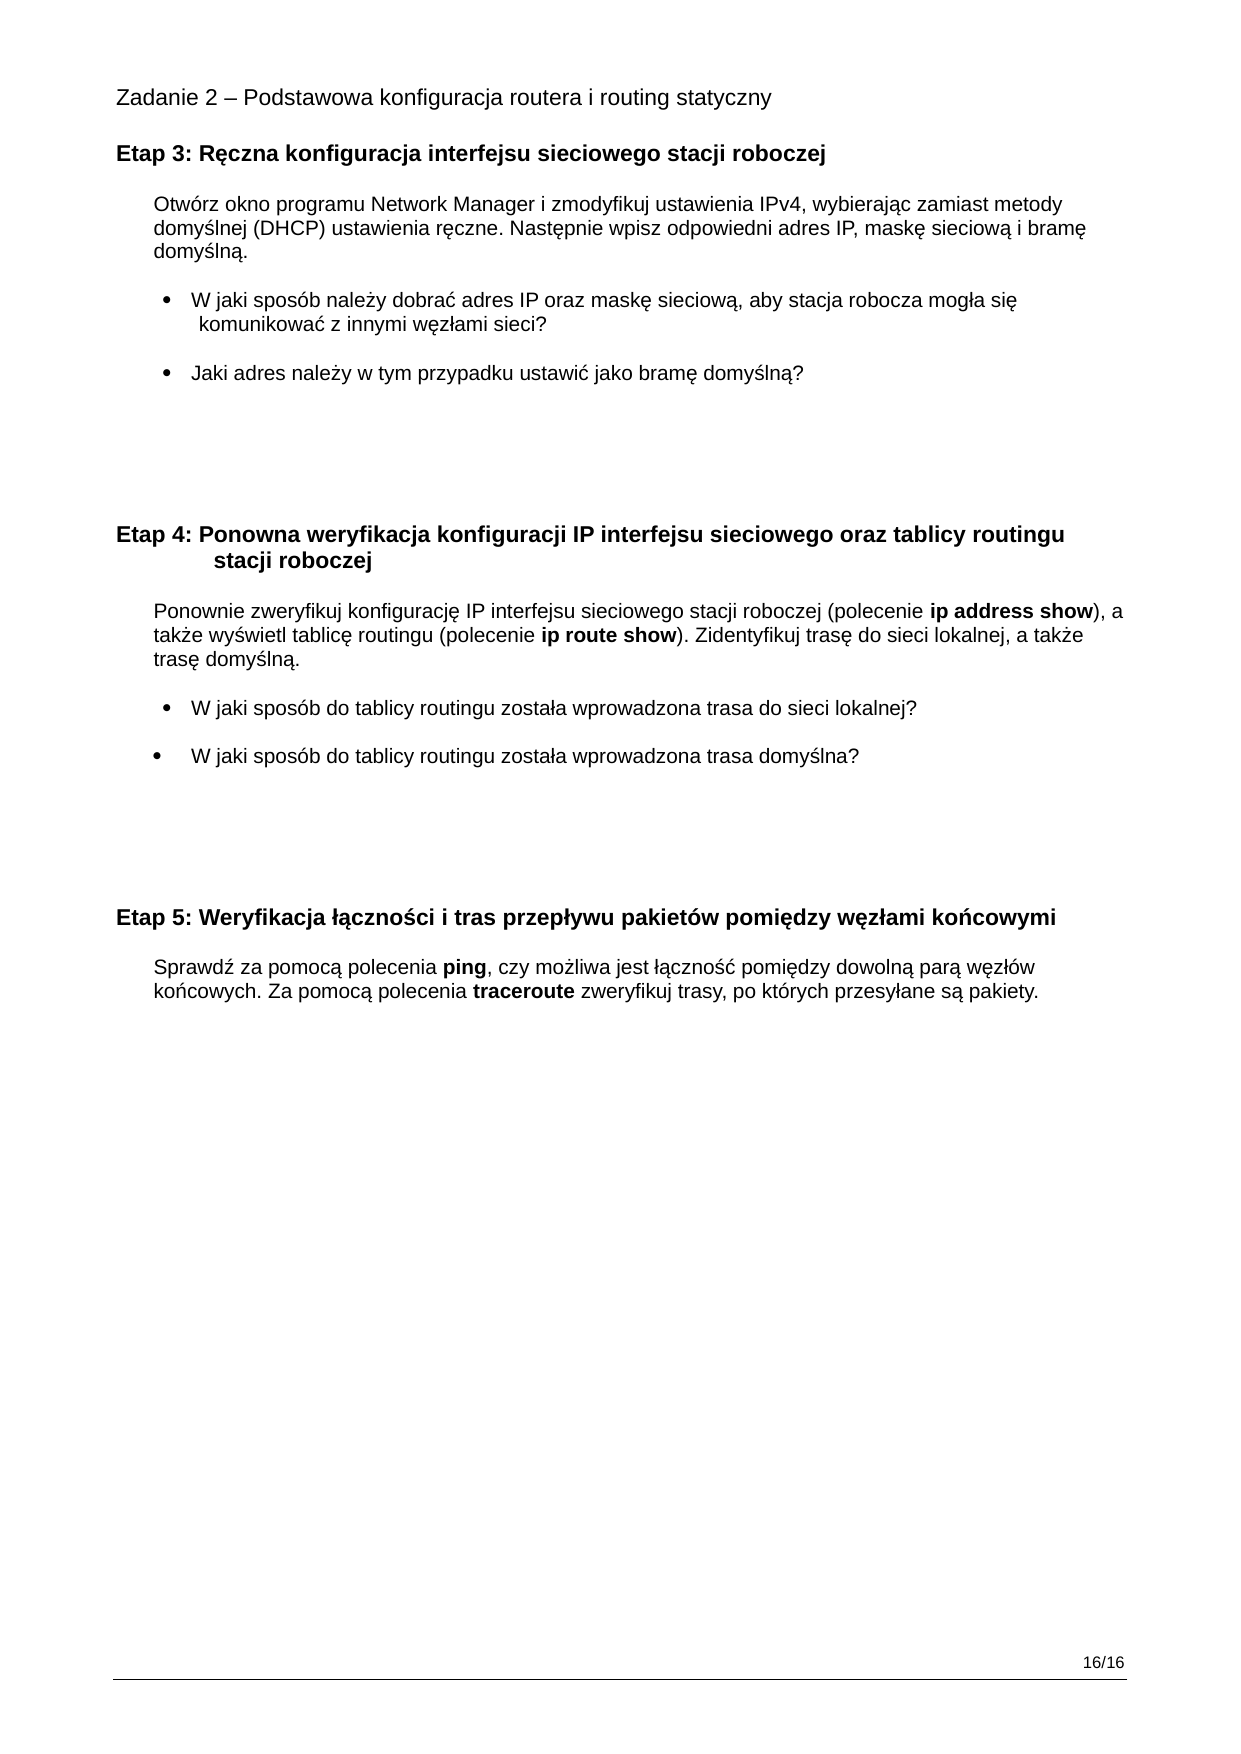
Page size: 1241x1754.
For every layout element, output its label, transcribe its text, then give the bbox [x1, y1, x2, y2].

text Sprawdź za pomocą polecenia ping, czy możliwa jest łączność pomiędzy dowolną parą węzłów końcowych. Za pomocą polecenia traceroute zweryfikuj trasy, po których przesyłane są pakiety. [153, 955, 1124, 1003]
list W jaki sposób należy dobrać adres IP oraz maskę sieciową, aby stacja robocza mogła się komunikować z innymi węzłami sieci? [163, 288, 1124, 336]
list Ręczna konfiguracja interfejsu sieciowego stacji roboczej [116, 140, 1124, 166]
list W jaki sposób do tablicy routingu została wprowadzona trasa do sieci lokalnej? [163, 695, 1124, 719]
list Ponowna weryfikacja konfiguracji IP interfejsu sieciowego oraz tablicy routingu stacji roboczej [116, 521, 1124, 573]
text Ponownie zweryfikuj konfigurację IP interfejsu sieciowego stacji roboczej (polecenie ip address show), a także wyświetl tablicę routingu (polecenie ip route show). Zidentyfikuj trasę do sieci lokalnej, a także trasę domyślną. [153, 598, 1124, 670]
text Otwórz okno programu Network Manager i zmodyfikuj ustawienia IPv4, wybierając zamiast metody domyślnej (DHCP) ustawienia ręczne. Następnie wpisz odpowiedni adres IP, maskę sieciową i bramę domyślną. [153, 191, 1124, 263]
list W jaki sposób do tablicy routingu została wprowadzona trasa domyślna? [153, 744, 1124, 768]
list Weryfikacja łączności i tras przepływu pakietów pomiędzy węzłami końcowymi [116, 904, 1124, 930]
list Jaki adres należy w tym przypadku ustawić jako bramę domyślną? [163, 361, 1124, 385]
